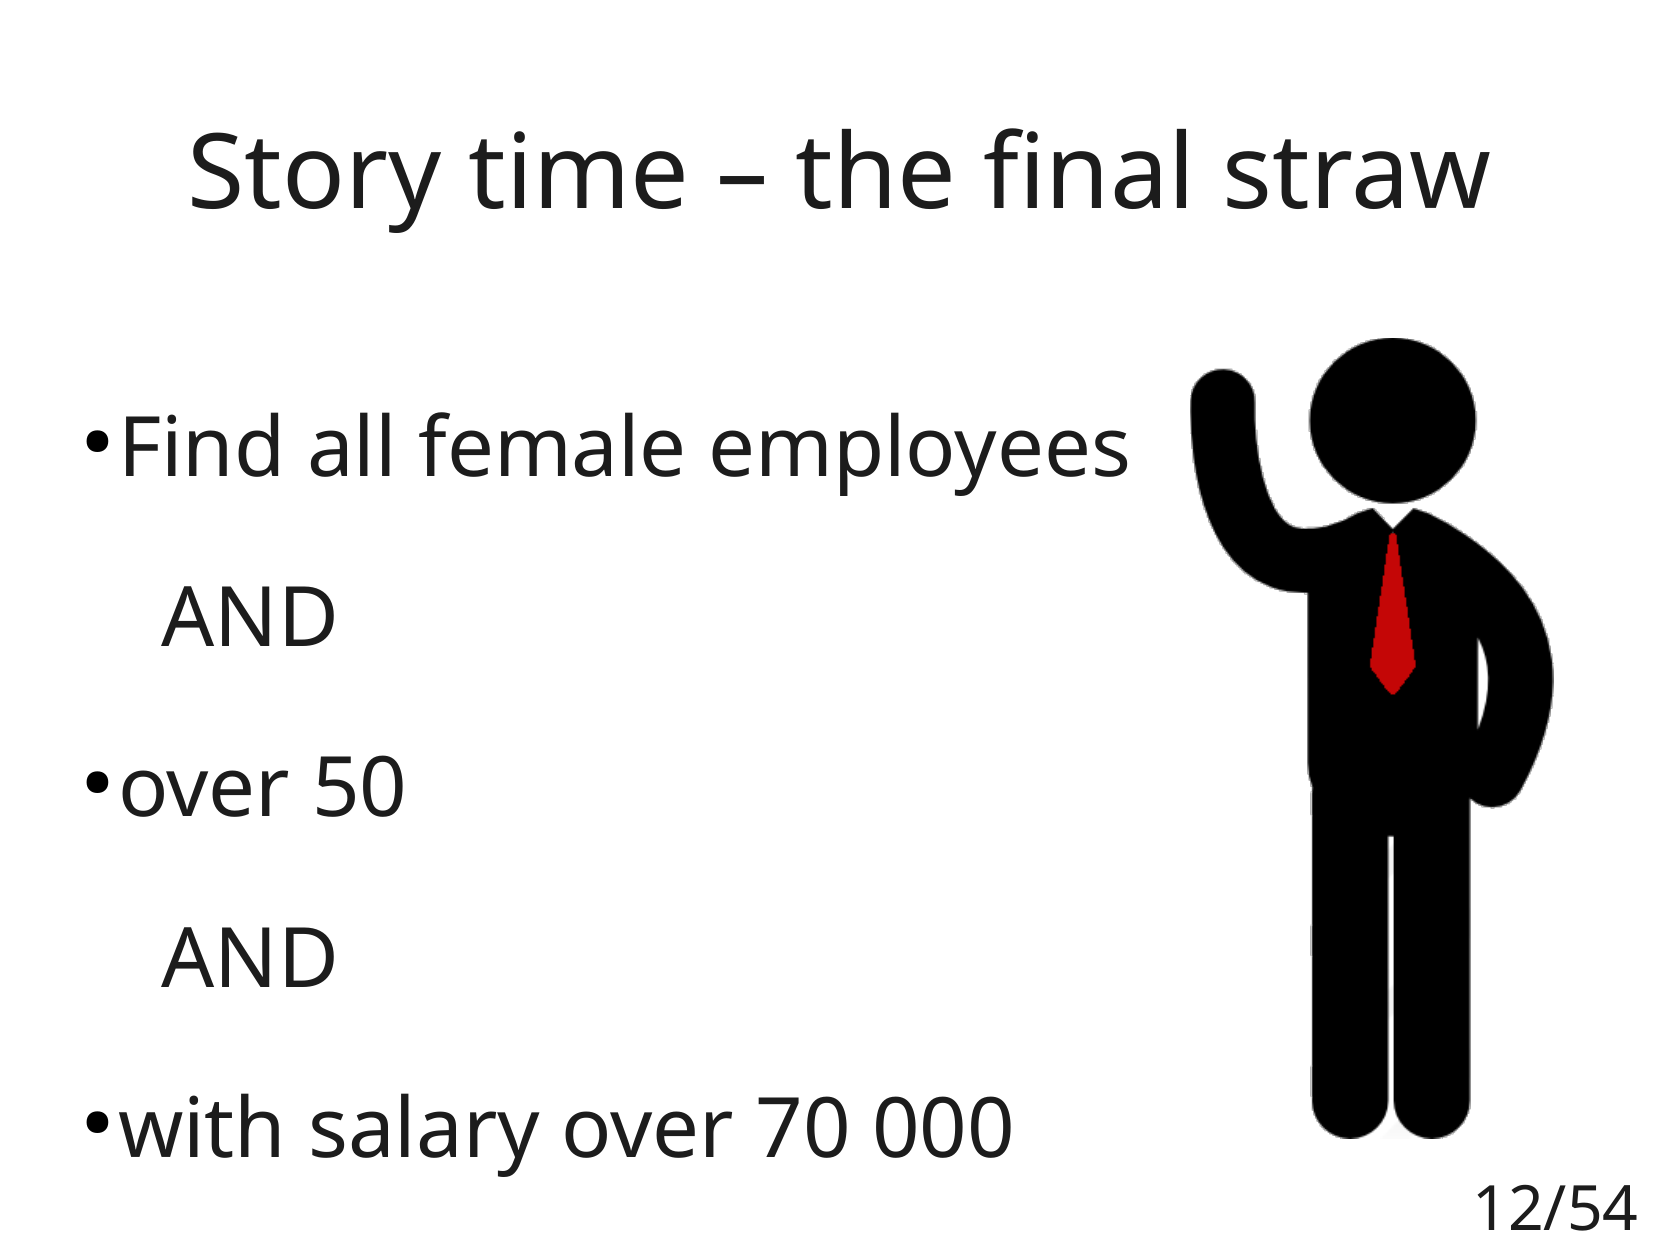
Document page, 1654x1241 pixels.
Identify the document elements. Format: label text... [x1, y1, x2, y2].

text_box <numer>/54 [1071, 1155, 1654, 1241]
picture [1190, 338, 1554, 1139]
title Story time – the final straw [82, 64, 1571, 268]
subtitle Find all female employees AND over 50 AND with salary over 70 000 [82, 268, 1571, 1131]
